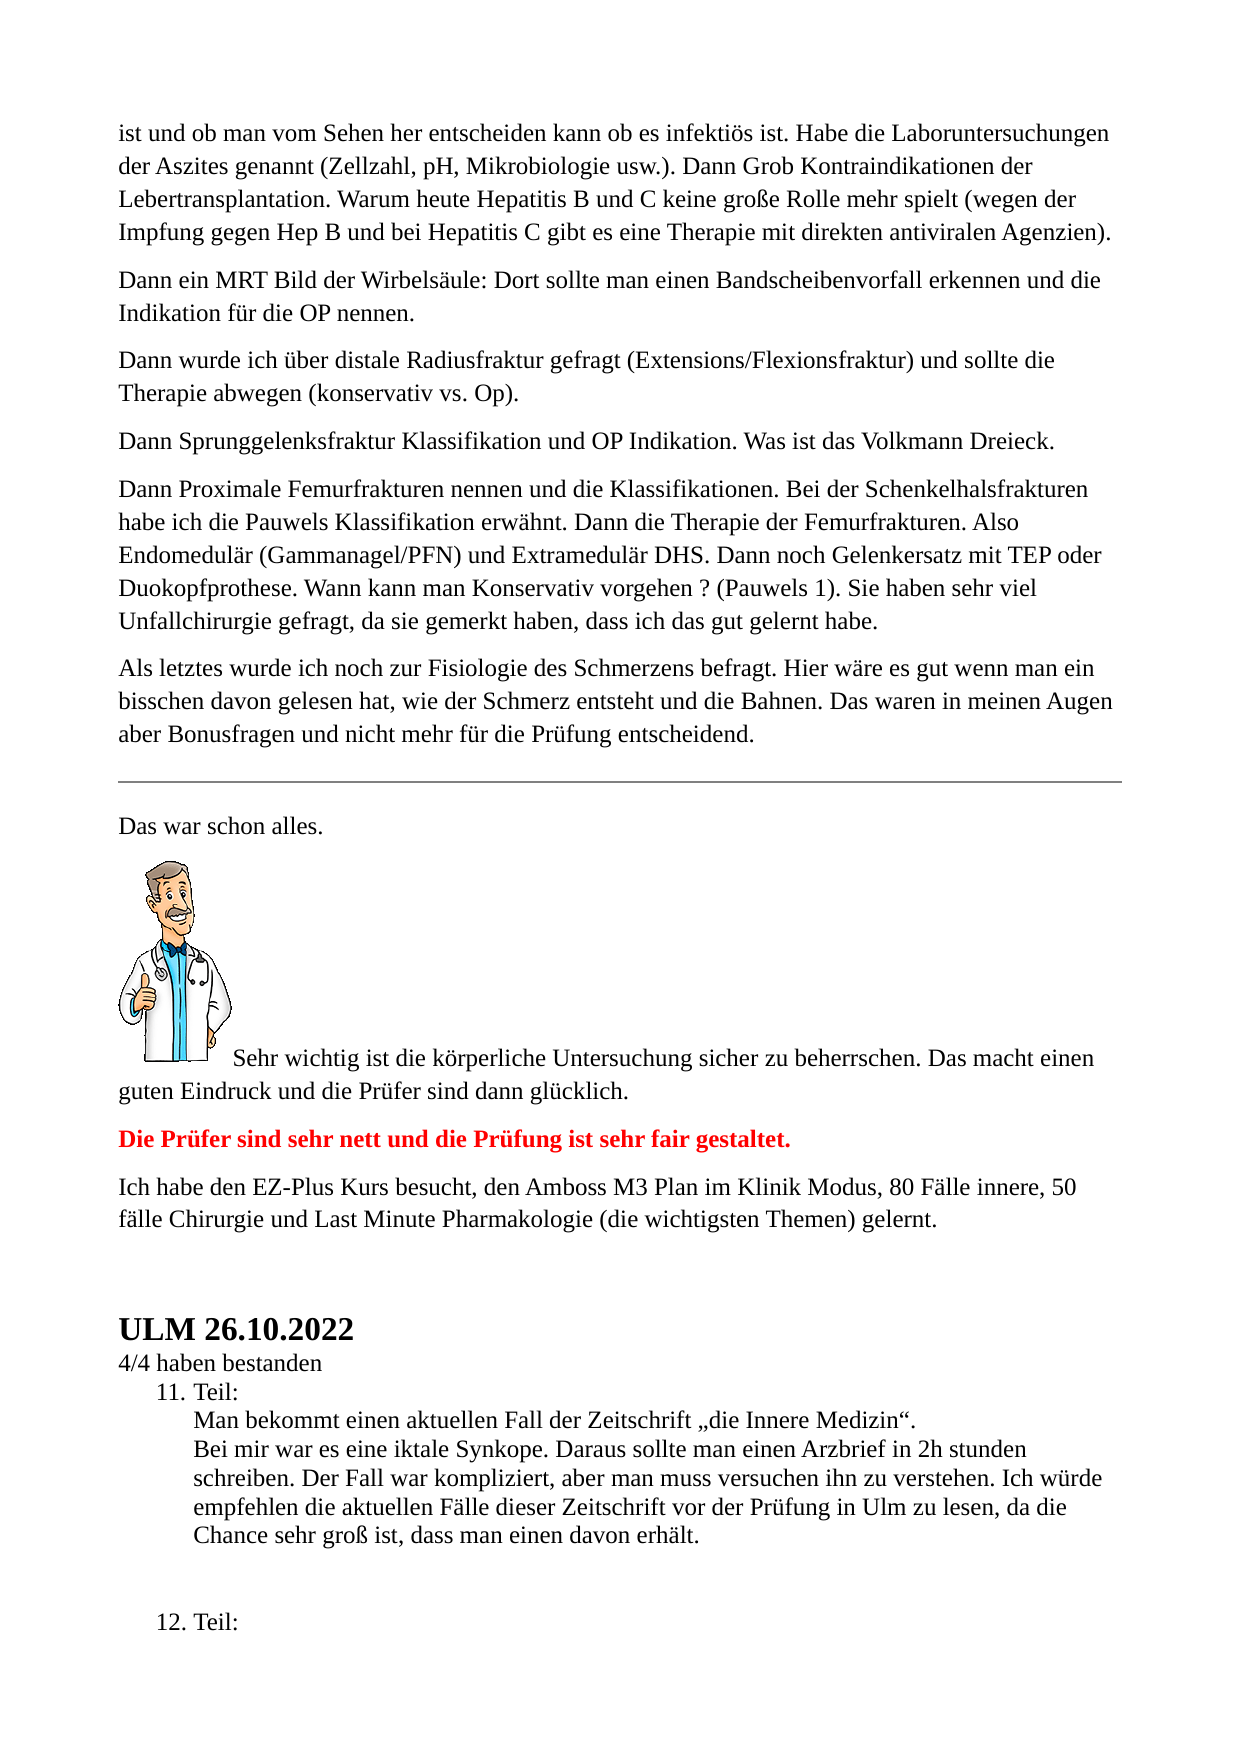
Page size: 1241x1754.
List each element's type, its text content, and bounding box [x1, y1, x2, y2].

text Als letztes wurde ich noch zur Fisiologie des Schmerzens befragt. Hier wäre es gut wenn man ein bisschen davon gelesen hat, wie der Schmerz entsteht und die Bahnen. Das waren in meinen Augen aber Bonusfragen und nicht mehr für die Prüfung entscheidend. [118, 653, 1122, 748]
text Dann wurde ich über distale Radiusfraktur gefragt (Extensions/Flexionsfraktur) und sollte die Therapie abwegen (konservativ vs. Op). [118, 345, 1122, 407]
text Das war schon alles. [118, 811, 1122, 840]
picture [118, 858, 233, 1067]
text Dann Proximale Femurfrakturen nennen und die Klassifikationen. Bei der Schenkelhalsfrakturen habe ich die Pauwels Klassifikation erwähnt. Dann die Therapie der Femurfrakturen. Also Endomedulär (Gammanagel/PFN) und Extramedulär DHS. Dann noch Gelenkersatz mit TEP oder Duokopfprothese. Wann kann man Konservativ vorgehen ? (Pauwels 1). Sie haben sehr viel Unfallchirurgie gefragt, da sie gemerkt haben, dass ich das gut gelernt habe. [118, 474, 1122, 634]
text ist und ob man vom Sehen her entscheiden kann ob es infektiös ist. Habe die Laboruntersuchungen der Aszites genannt (Zellzahl, pH, Mikrobiologie usw.). Dann Grob Kontraindikationen der Lebertransplantation. Warum heute Hepatitis B und C keine große Rolle mehr spielt (wegen der Impfung gegen Hep B und bei Hepatitis C gibt es eine Therapie mit direkten antiviralen Agenzien). [118, 118, 1122, 246]
text Dann ein MRT Bild der Wirbelsäule: Dort sollte man einen Bandscheibenvorfall erkennen und die Indikation für die OP nennen. [118, 265, 1122, 327]
text Dann Sprunggelenksfraktur Klassifikation und OP Indikation. Was ist das Volkmann Dreieck. [118, 426, 1122, 455]
list Man bekommt einen aktuellen Fall der Zeitschrift „die Innere Medizin“. Bei mir war es eine iktale Synkope. Daraus sollte man einen Arzbrief in 2h stunden schreiben. Der Fall war kompliziert, aber man muss versuchen ihn zu verstehen. Ich würde empfehlen die aktuellen Fälle dieser Zeitschrift vor der Prüfung in Ulm zu lesen, da die Chance sehr groß ist, dass man einen davon erhält. [193, 1406, 1122, 1549]
list Teil: [156, 1377, 1122, 1406]
text Ich habe den EZ-Plus Kurs besucht, den Amboss M3 Plan im Klinik Modus, 80 Fälle innere, 50 fälle Chirurgie und Last Minute Pharmakologie (die wichtigsten Themen) gelernt. [118, 1172, 1122, 1233]
text 4/4 haben bestanden [118, 1348, 1122, 1377]
text Die Prüfer sind sehr nett und die Prüfung ist sehr fair gestaltet. [118, 1124, 1122, 1153]
list Teil: [156, 1607, 1122, 1636]
text Sehr wichtig ist die körperliche Untersuchung sicher zu beherrschen. Das macht einen guten Eindruck und die Prüfer sind dann glücklich. [118, 1040, 1122, 1105]
text ULM 26.10.2022 [118, 1310, 1122, 1348]
